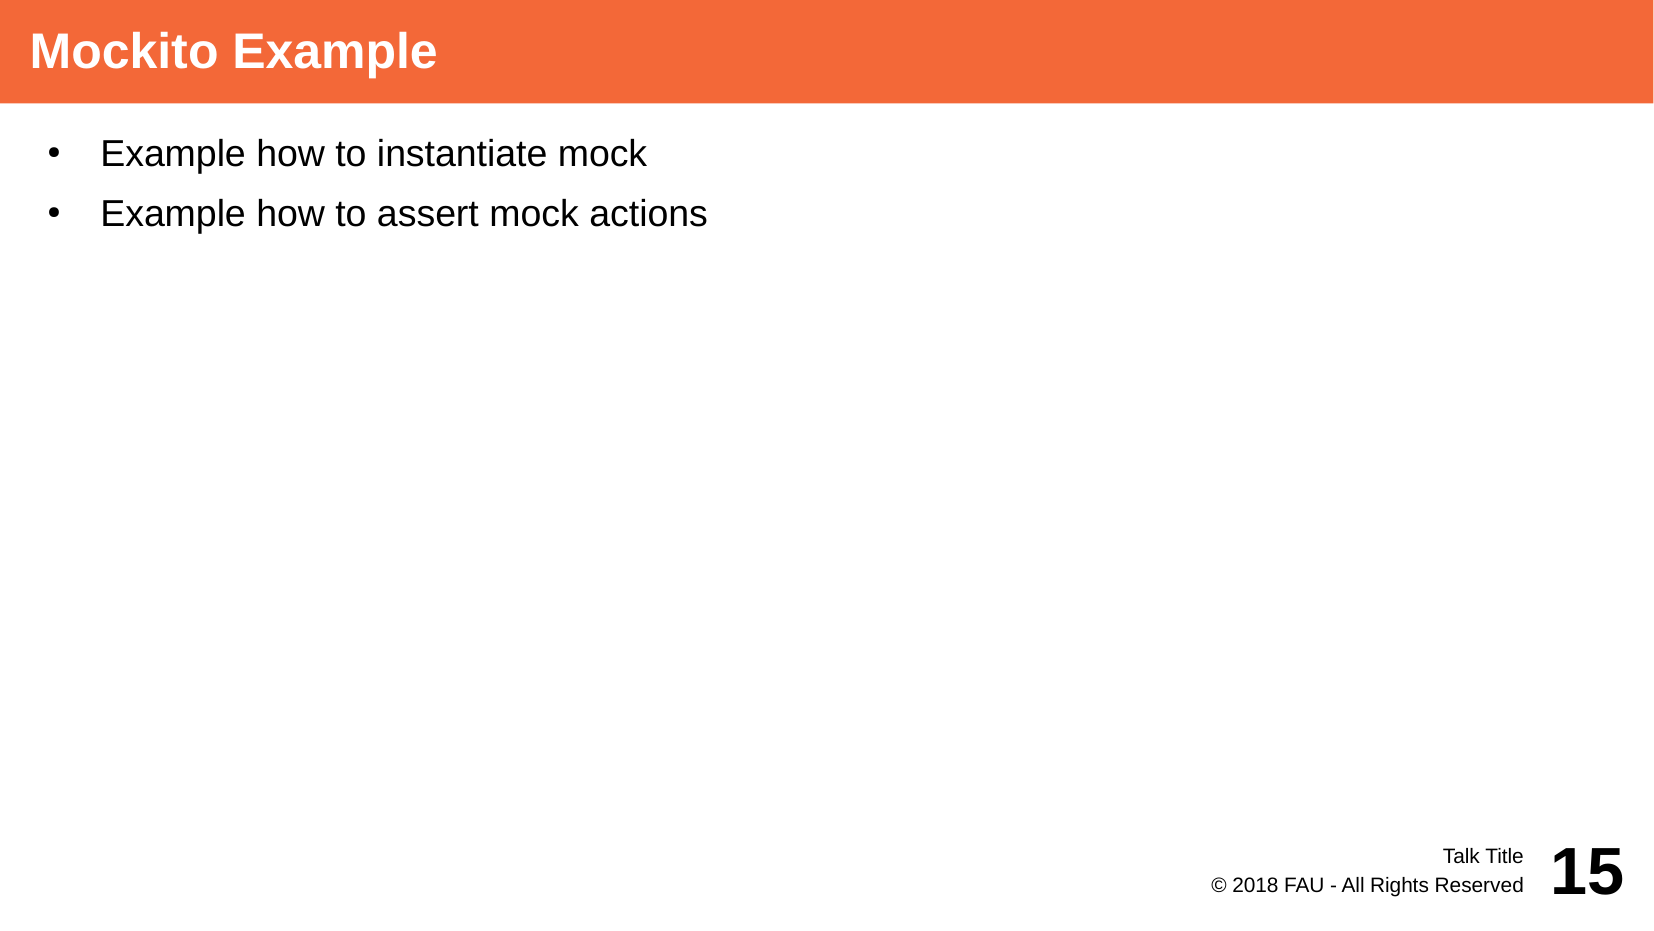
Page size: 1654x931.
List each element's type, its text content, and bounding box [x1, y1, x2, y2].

list Example how to instantiate mock Example how to assert mock actions [29, 132, 1625, 813]
title Mockito Example [0, 0, 1654, 104]
